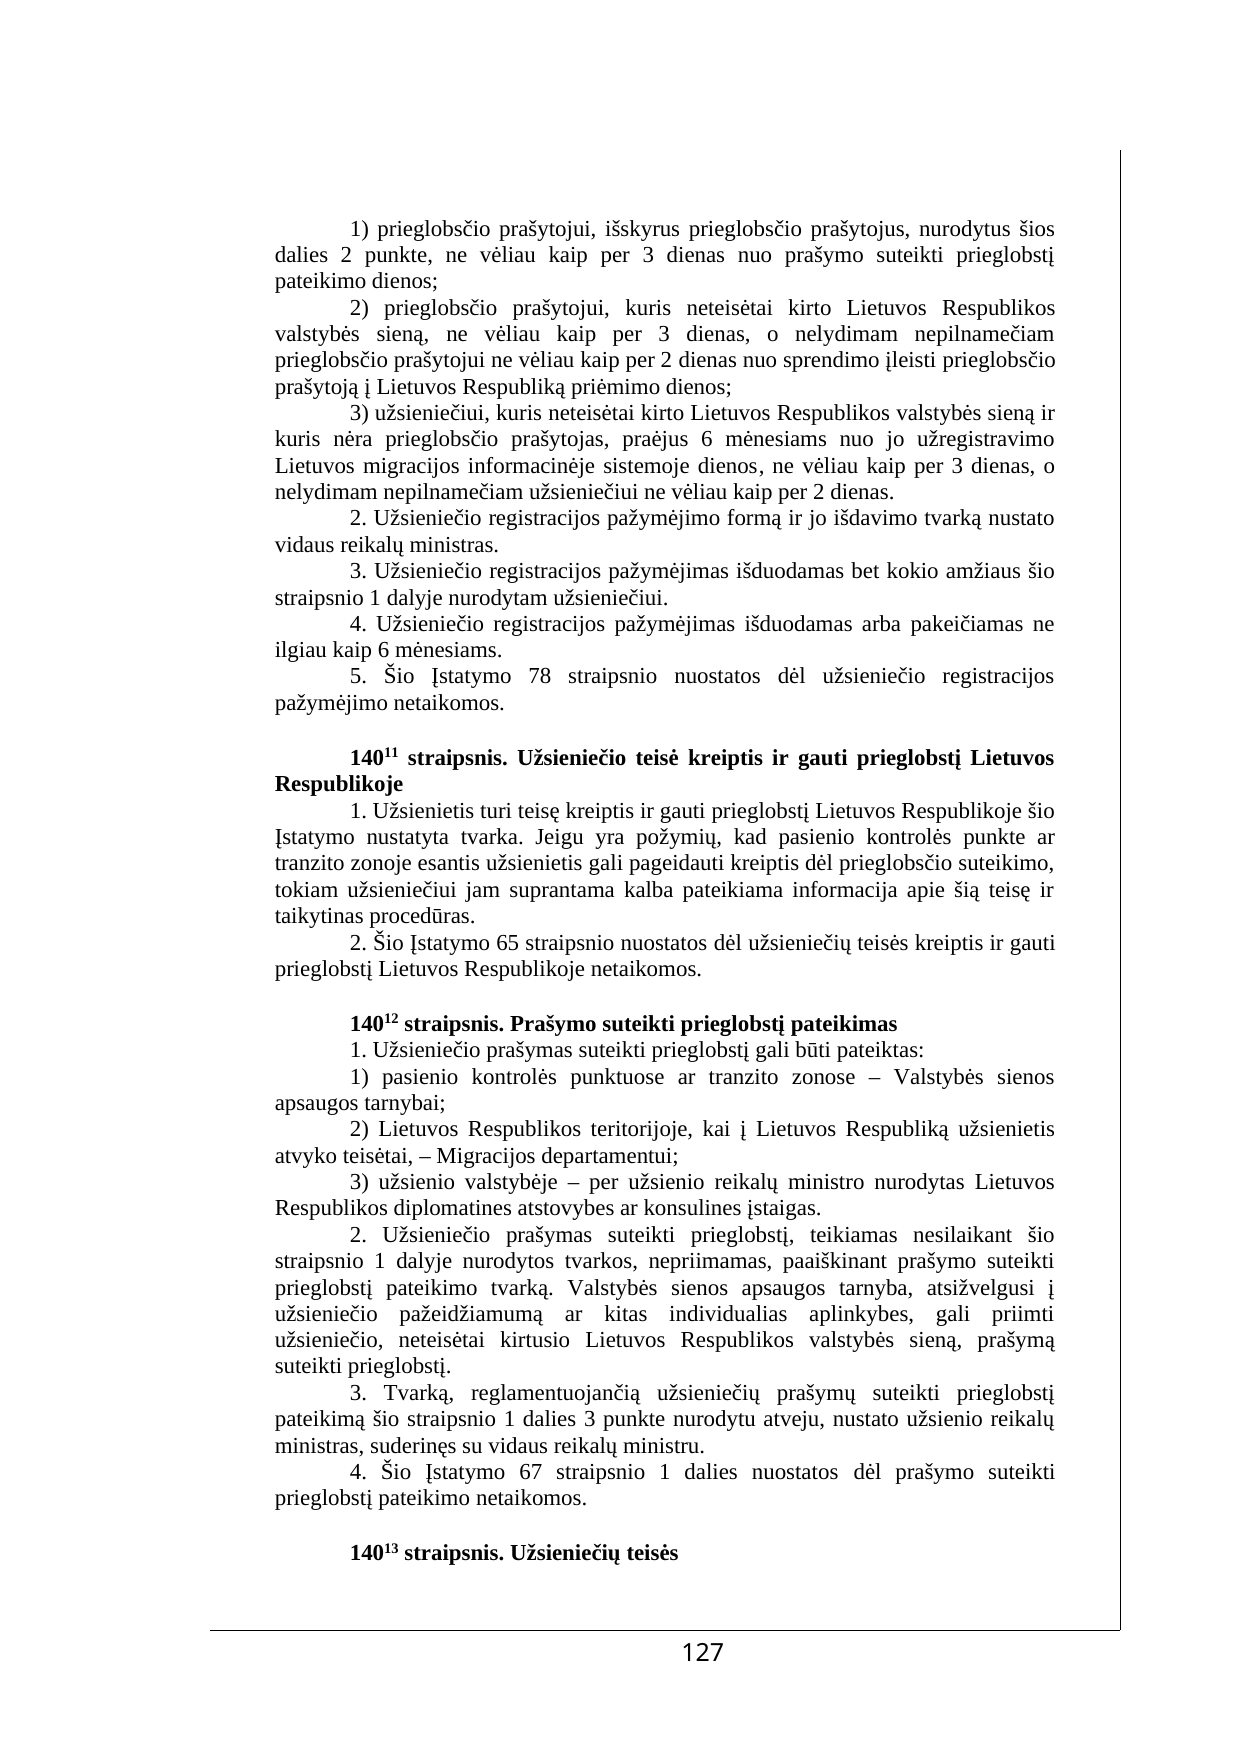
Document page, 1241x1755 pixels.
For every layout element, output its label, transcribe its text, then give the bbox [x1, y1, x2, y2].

text 2. Užsieniečio registracijos pažymėjimo formą ir jo išdavimo tvarką nustato vidaus reikalų ministras. [210, 504, 1120, 557]
text 4. Užsieniečio registracijos pažymėjimas išduodamas arba pakeičiamas ne ilgiau kaip 6 mėnesiams. [210, 610, 1120, 663]
text 1) pasienio kontrolės punktuose ar tranzito zonose – Valstybės sienos apsaugos tarnybai; [210, 1063, 1120, 1115]
text 2) Lietuvos Respublikos teritorijoje, kai į Lietuvos Respubliką užsienietis atvyko teisėtai, – Migracijos departamentui; [210, 1115, 1120, 1168]
text 2) prieglobsčio prašytojui, kuris neteisėtai kirto Lietuvos Respublikos valstybės sieną, ne vėliau kaip per 3 dienas, o nelydimam nepilnamečiam prieglobsčio prašytojui ne vėliau kaip per 2 dienas nuo sprendimo įleisti prieglobsčio prašytoją į Lietuvos Respubliką priėmimo dienos; [210, 294, 1120, 399]
text 14013 straipsnis. Užsieniečių teisės [210, 1539, 1120, 1630]
text 3) užsieniečiui, kuris neteisėtai kirto Lietuvos Respublikos valstybės sieną ir kuris nėra prieglobsčio prašytojas, praėjus 6 mėnesiams nuo jo užregistravimo Lietuvos migracijos informacinėje sistemoje dienos, ne vėliau kaip per 3 dienas, o nelydimam nepilnamečiam užsieniečiui ne vėliau kaip per 2 dienas. [210, 399, 1120, 504]
text 1) prieglobsčio prašytojui, išskyrus prieglobsčio prašytojus, nurodytus šios dalies 2 punkte, ne vėliau kaip per 3 dienas nuo prašymo suteikti prieglobstį pateikimo dienos; [210, 150, 1120, 294]
text 1. Užsieniečio prašymas suteikti prieglobstį gali būti pateiktas: [210, 1036, 1120, 1063]
text 14011 straipsnis. Užsieniečio teisė kreiptis ir gauti prieglobstį Lietuvos Respublikoje [210, 744, 1120, 797]
text 1. Užsienietis turi teisę kreiptis ir gauti prieglobstį Lietuvos Respublikoje šio Įstatymo nustatyta tvarka. Jeigu yra požymių, kad pasienio kontrolės punkte ar tranzito zonoje esantis užsienietis gali pageidauti kreiptis dėl prieglobsčio suteikimo, tokiam užsieniečiui jam suprantama kalba pateikiama informacija apie šią teisę ir taikytinas procedūras. [210, 797, 1120, 928]
text 2. Užsieniečio prašymas suteikti prieglobstį, teikiamas nesilaikant šio straipsnio 1 dalyje nurodytos tvarkos, nepriimamas, paaiškinant prašymo suteikti prieglobstį pateikimo tvarką. Valstybės sienos apsaugos tarnyba, atsižvelgusi į užsieniečio pažeidžiamumą ar kitas individualias aplinkybes, gali priimti užsieniečio, neteisėtai kirtusio Lietuvos Respublikos valstybės sieną, prašymą suteikti prieglobstį. [210, 1221, 1120, 1379]
text 2. Šio Įstatymo 65 straipsnio nuostatos dėl užsieniečių teisės kreiptis ir gauti prieglobstį Lietuvos Respublikoje netaikomos. [210, 928, 1120, 981]
text 3. Užsieniečio registracijos pažymėjimas išduodamas bet kokio amžiaus šio straipsnio 1 dalyje nurodytam užsieniečiui. [210, 557, 1120, 610]
text 3. Tvarką, reglamentuojančią užsieniečių prašymų suteikti prieglobstį pateikimą šio straipsnio 1 dalies 3 punkte nurodytu atveju, nustato užsienio reikalų ministras, suderinęs su vidaus reikalų ministru. [210, 1379, 1120, 1458]
text 4. Šio Įstatymo 67 straipsnio 1 dalies nuostatos dėl prašymo suteikti prieglobstį pateikimo netaikomos. [210, 1458, 1120, 1511]
text 5. Šio Įstatymo 78 straipsnio nuostatos dėl užsieniečio registracijos pažymėjimo netaikomos. [210, 663, 1120, 715]
text 3) užsienio valstybėje – per užsienio reikalų ministro nurodytas Lietuvos Respublikos diplomatines atstovybes ar konsulines įstaigas. [210, 1168, 1120, 1221]
text 14012 straipsnis. Prašymo suteikti prieglobstį pateikimas [210, 1010, 1120, 1036]
